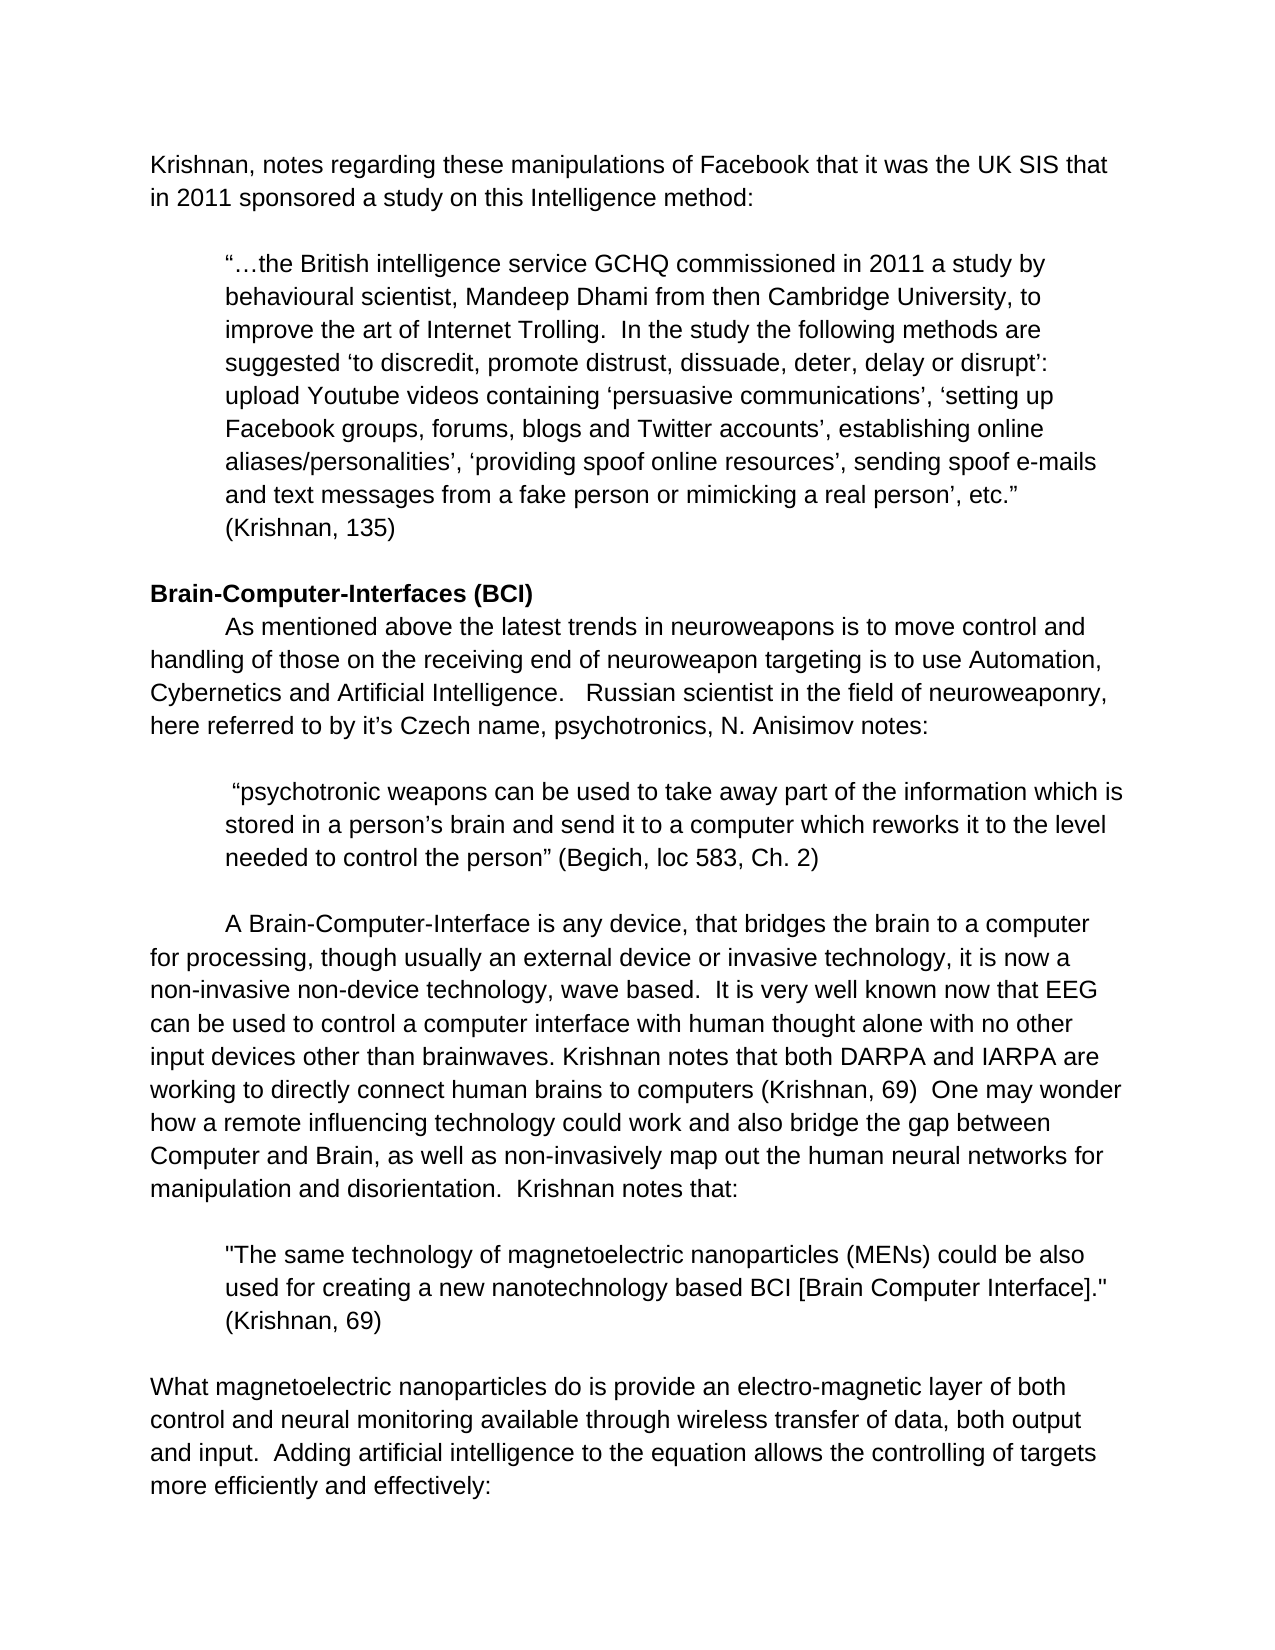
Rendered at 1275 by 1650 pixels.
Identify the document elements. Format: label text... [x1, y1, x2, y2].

text As mentioned above the latest trends in neuroweapons is to move control and handling of those on the receiving end of neuroweapon targeting is to use Automation, Cybernetics and Artificial Intelligence. Russian scientist in the field of neuroweaponry, here referred to by it’s Czech name, psychotronics, N. Anisimov notes: [150, 612, 1125, 740]
text Brain-Computer-Interfaces (BCI) [150, 579, 1125, 608]
text "The same technology of magnetoelectric nanoparticles (MENs) could be also used for creating a new nanotechnology based BCI [Brain Computer Interface]." (Krishnan, 69) [225, 1240, 1125, 1334]
text What magnetoelectric nanoparticles do is provide an electro-magnetic layer of both control and neural monitoring available through wireless transfer of data, both output and input. Adding artificial intelligence to the equation allows the controlling of targets more efficiently and effectively: [150, 1372, 1125, 1499]
text “…the British intelligence service GCHQ commissioned in 2011 a study by behavioural scientist, Mandeep Dhami from then Cambridge University, to improve the art of Internet Trolling. In the study the following methods are suggested ‘to discredit, promote distrust, dissuade, deter, delay or disrupt’: upload Youtube videos containing ‘persuasive communications’, ‘setting up Facebook groups, forums, blogs and Twitter accounts’, establishing online aliases/personalities’, ‘providing spoof online resources’, sending spoof e-mails and text messages from a fake person or mimicking a real person’, etc.” (Krishnan, 135) [225, 249, 1125, 542]
text “psychotronic weapons can be used to take away part of the information which is stored in a person’s brain and send it to a computer which reworks it to the level needed to control the person” (Begich, loc 583, Ch. 2) [225, 777, 1125, 872]
text A Brain-Computer-Interface is any device, that bridges the brain to a computer for processing, though usually an external device or invasive technology, it is now a non-invasive non-device technology, wave based. It is very well known now that EEG can be used to control a computer interface with human thought alone with no other input devices other than brainwaves. Krishnan notes that both DARPA and IARPA are working to directly connect human brains to computers (Krishnan, 69) One may wonder how a remote influencing technology could work and also bridge the gap between Computer and Brain, as well as non-invasively map out the human neural networks for manipulation and disorientation. Krishnan notes that: [150, 909, 1125, 1202]
text Krishnan, notes regarding these manipulations of Facebook that it was the UK SIS that in 2011 sponsored a study on this Intelligence method: [150, 150, 1125, 212]
